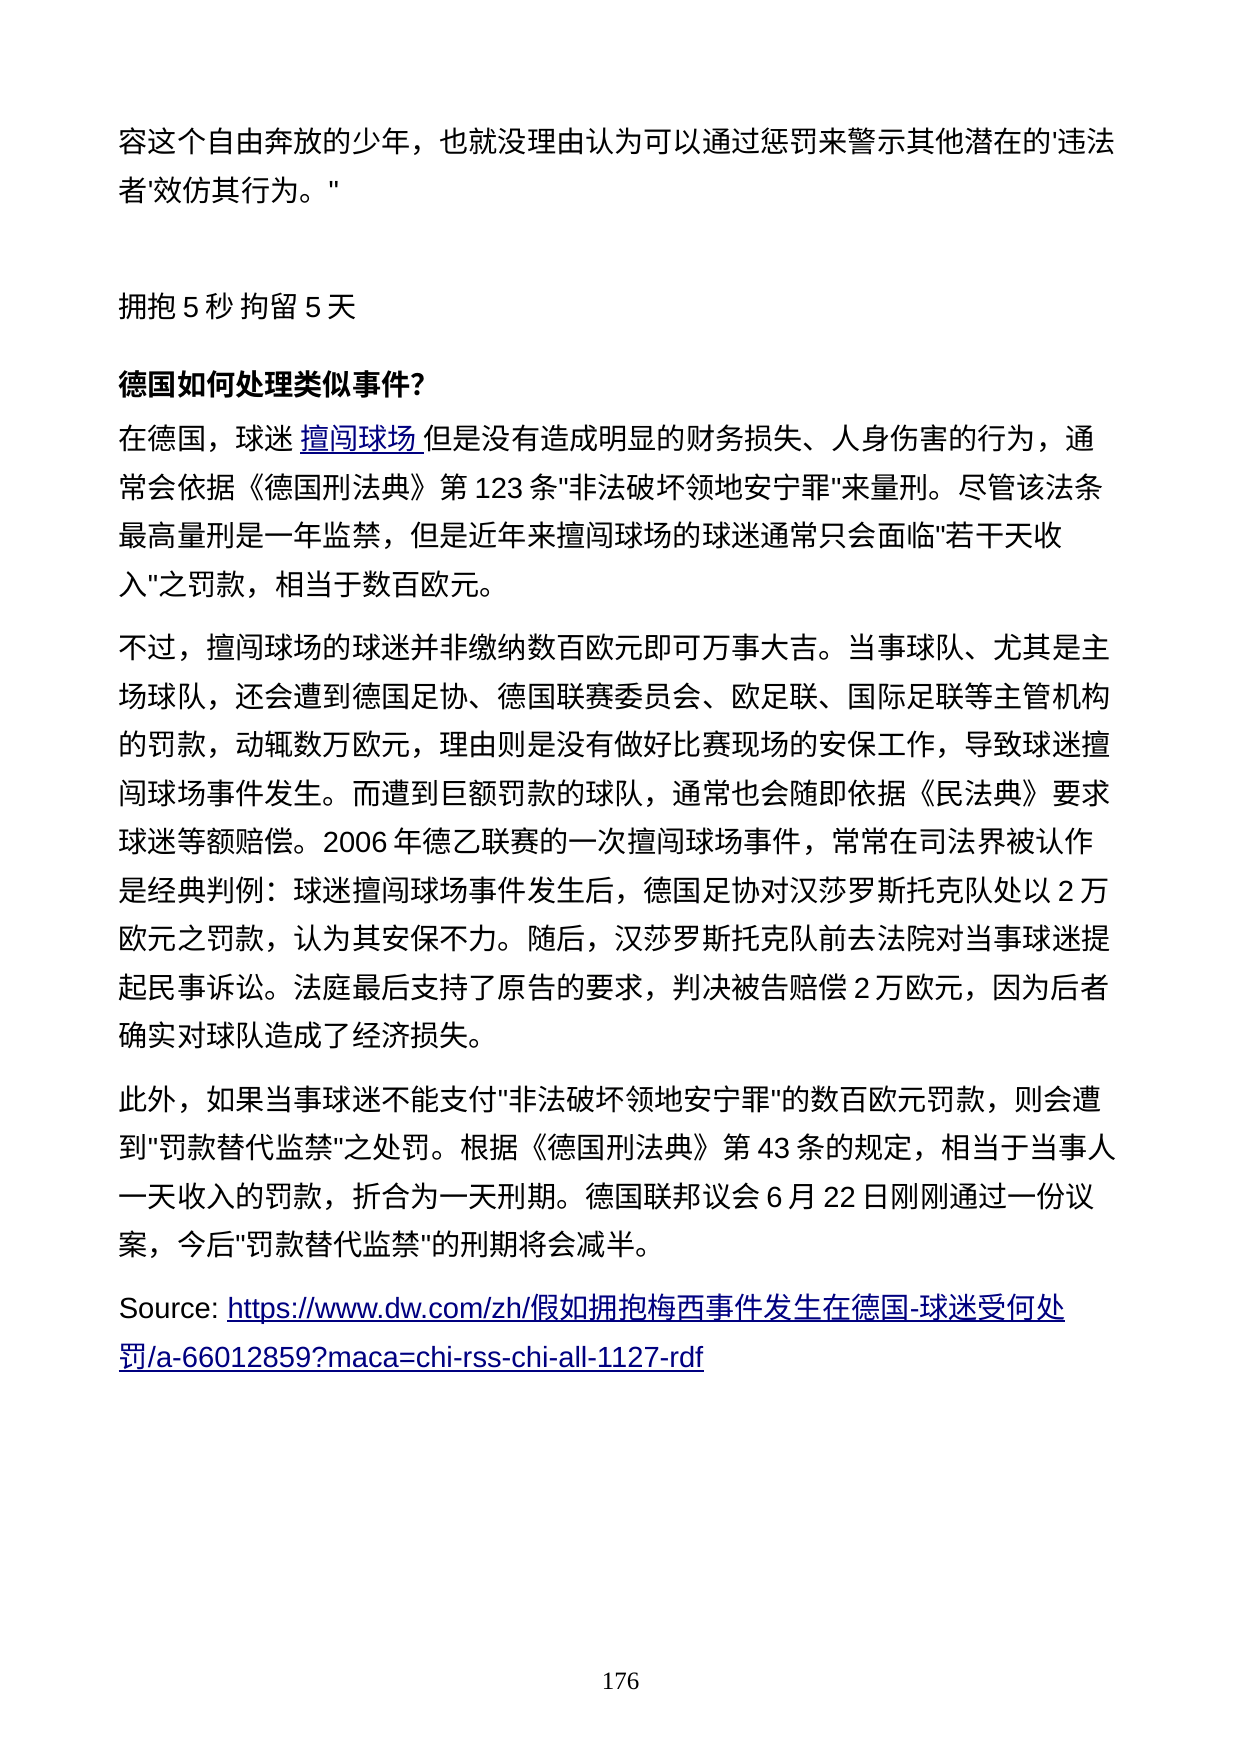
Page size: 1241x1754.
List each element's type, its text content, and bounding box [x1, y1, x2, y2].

text 此外，如果当事球迷不能支付"非法破坏领地安宁罪"的数百欧元罚款，则会遭到"罚款替代监禁"之处罚。根据《德国刑法典》第43条的规定，相当于当事人一天收入的罚款，折合为一天刑期。德国联邦议会6月22日刚刚通过一份议案，今后"罚款替代监禁"的刑期将会减半。 [118, 1076, 1122, 1264]
text Source: https://www.dw.com/zh/假如拥抱梅西事件发生在德国-球迷受何处罚/a-66012859?maca=chi-rss-chi-all-1127-rdf [118, 1285, 1122, 1376]
text 在德国，球迷 擅闯球场 但是没有造成明显的财务损失、人身伤害的行为，通常会依据《德国刑法典》第123条"非法破坏领地安宁罪"来量刑。尽管该法条最高量刑是一年监禁，但是近年来擅闯球场的球迷通常只会面临"若干天收入"之罚款，相当于数百欧元。 [118, 416, 1122, 604]
text 拥抱5秒 拘留5天 [118, 283, 1122, 326]
subtitle 德国如何处理类似事件？ [118, 361, 1122, 403]
text 容这个自由奔放的少年，也就没理由认为可以通过惩罚来警示其他潜在的'违法者'效仿其行为。" [118, 118, 1122, 209]
text 不过，擅闯球场的球迷并非缴纳数百欧元即可万事大吉。当事球队、尤其是主场球队，还会遭到德国足协、德国联赛委员会、欧足联、国际足联等主管机构的罚款，动辄数万欧元，理由则是没有做好比赛现场的安保工作，导致球迷擅闯球场事件发生。而遭到巨额罚款的球队，通常也会随即依据《民法典》要求球迷等额赔偿。2006年德乙联赛的一次擅闯球场事件，常常在司法界被认作是经典判例：球迷擅闯球场事件发生后，德国足协对汉莎罗斯托克队处以2万欧元之罚款，认为其安保不力。随后，汉莎罗斯托克队前去法院对当事球迷提起民事诉讼。法庭最后支持了原告的要求，判决被告赔偿2万欧元，因为后者确实对球队造成了经济损失。 [118, 624, 1122, 1055]
